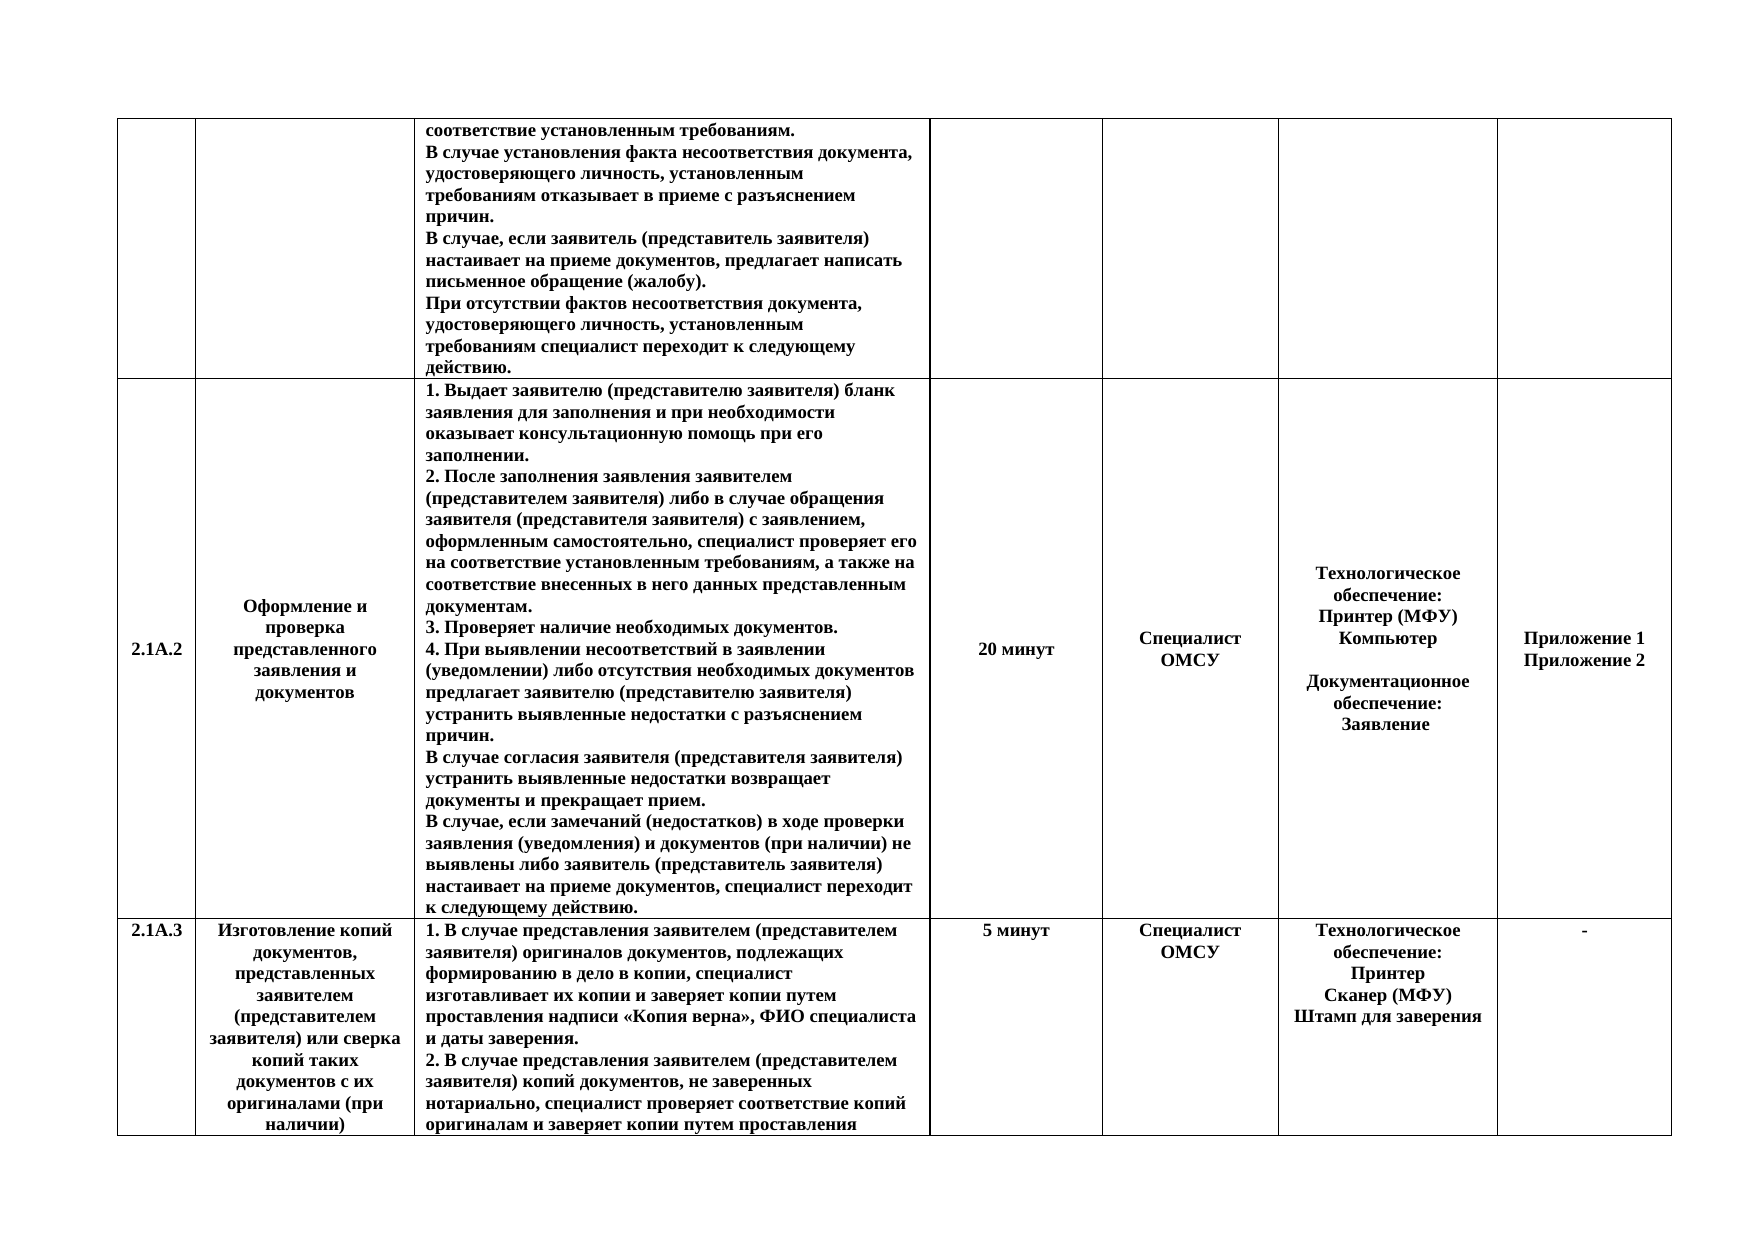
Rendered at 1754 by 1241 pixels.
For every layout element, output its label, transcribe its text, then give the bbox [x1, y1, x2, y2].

table_cell [1279, 119, 1497, 378]
table_cell Технологическое обеспечение: Принтер (МФУ) Компьютер Документационное обеспечение: Заявление [1279, 379, 1497, 918]
table_cell Приложение 1 Приложение 2 [1498, 379, 1671, 918]
table_cell Специалист ОМСУ [1103, 379, 1278, 918]
table_cell соответствие установленным требованиям. В случае установления факта несоответствия документа, удостоверяющего личность, установленным требованиям отказывает в приеме с разъяснением причин. В случае, если заявитель (представитель заявителя) настаивает на приеме документов, предлагает написать письменное обращение (жалобу). При отсутствии фактов несоответствия документа, удостоверяющего личность, установленным требованиям специалист переходит к следующему действию. [415, 119, 929, 378]
table_cell Оформление и проверка представленного заявления и документов [196, 379, 414, 918]
table_cell 20 минут [931, 379, 1102, 918]
table_cell [931, 119, 1102, 378]
table_cell 2.1А.2 [118, 379, 195, 918]
table_cell - [1498, 919, 1671, 1135]
table_cell [118, 119, 195, 378]
table_cell - [1498, 119, 1671, 378]
table_cell Изготовление копий документов, представленных заявителем (представителем заявителя) или сверка копий таких документов с их оригиналами (при наличии) [196, 919, 414, 1135]
table_cell Специалист ОМСУ [1103, 919, 1278, 1135]
table_cell 2.1А.3 [118, 919, 195, 1135]
table_cell [196, 119, 414, 378]
table_cell 1. В случае представления заявителем (представителем заявителя) оригиналов документов, подлежащих формированию в дело в копии, специалист изготавливает их копии и заверяет копии путем проставления надписи «Копия верна», ФИО специалиста и даты заверения. 2. В случае представления заявителем (представителем заявителя) копий документов, не заверенных нотариально, специалист проверяет соответствие копий оригиналам и заверяет копии путем проставления [415, 919, 929, 1135]
table_cell 5 минут [931, 919, 1102, 1135]
table_cell 1. Выдает заявителю (представителю заявителя) бланк заявления для заполнения и при необходимости оказывает консультационную помощь при его заполнении. 2. После заполнения заявления заявителем (представителем заявителя) либо в случае обращения заявителя (представителя заявителя) с заявлением, оформленным самостоятельно, специалист проверяет его на соответствие установленным требованиям, а также на соответствие внесенных в него данных представленным документам. 3. Проверяет наличие необходимых документов. 4. При выявлении несоответствий в заявлении (уведомлении) либо отсутствия необходимых документов предлагает заявителю (представителю заявителя) устранить выявленные недостатки с разъяснением причин. В случае согласия заявителя (представителя заявителя) устранить выявленные недостатки возвращает документы и прекращает прием. В случае, если замечаний (недостатков) в ходе проверки заявления (уведомления) и документов (при наличии) не выявлены либо заявитель (представитель заявителя) настаивает на приеме документов, специалист переходит к следующему действию. [415, 379, 929, 918]
table_cell Технологическое обеспечение: Принтер Сканер (МФУ) Штамп для заверения [1279, 919, 1497, 1135]
table_cell [1103, 119, 1278, 378]
